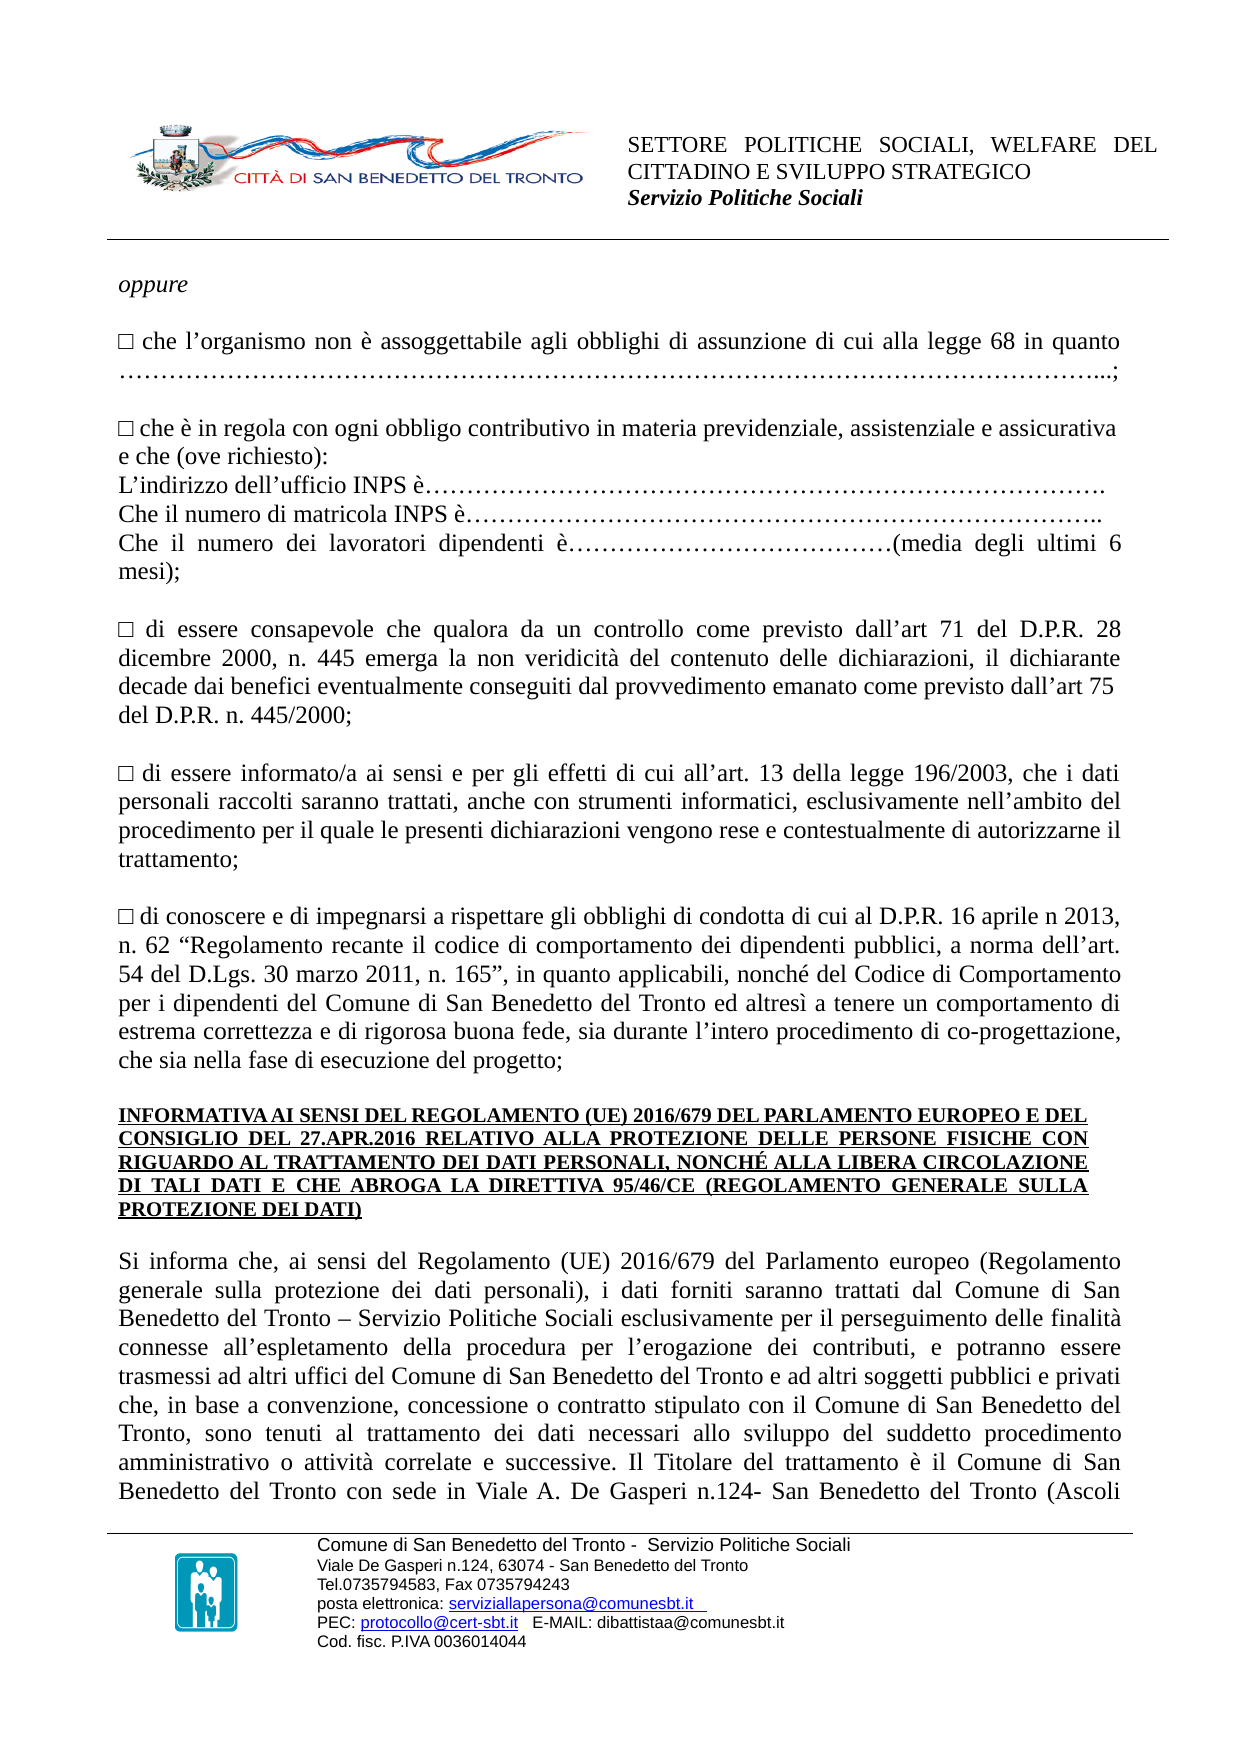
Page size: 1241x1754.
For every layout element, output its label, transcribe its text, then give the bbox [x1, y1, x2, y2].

text e che (ove richiesto): [118, 441, 1122, 470]
text INFORMATIVA AI SENSI DEL REGOLAMENTO (UE) 2016/679 DEL PARLAMENTO EUROPEO E DEL CONSIGLIO DEL 27.APR.2016 RELATIVO ALLA PROTEZIONE DELLE PERSONE FISICHE CON [118, 1103, 1089, 1147]
text Che il numero dei lavoratori dipendenti è…………………………………(media degli ultimi 6 mesi); [118, 528, 1122, 585]
text □ di conoscere e di impegnarsi a rispettare gli obblighi di condotta di cui al D.P.R. 16 aprile n 2013, n. 62 “Regolamento recante il codice di comportamento dei dipendenti pubblici, a norma dell’art. 54 del D.Lgs. 30 marzo 2011, n. 165”, in quanto applicabili, nonché del Codice di Comportamento per i dipendenti del Comune di San Benedetto del Tronto ed altresì a tenere un comportamento di estrema correttezza e di rigorosa buona fede, sia durante l’intero procedimento di co-progettazione, che sia nella fase di esecuzione del progetto; [118, 901, 1122, 1074]
picture [123, 117, 596, 197]
text Che il numero di matricola INPS è………………………………………………………………….. [118, 499, 1122, 528]
text RIGUARDO AL TRATTAMENTO DEI DATI PERSONALI, NONCHÉ ALLA LIBERA CIRCOLAZIONE [118, 1148, 1089, 1170]
text L’indirizzo dell’ufficio INPS è………………………………………………………………………. [118, 470, 1122, 499]
text trattamento; [118, 844, 1122, 873]
text □ di essere consapevole che qualora da un controllo come previsto dall’art 71 del D.P.R. 28 dicembre 2000, n. 445 emerga la non veridicità del contenuto delle dichiarazioni, il dichiarante decade dai benefici eventualmente conseguiti dal provvedimento emanato come previsto dall’art 75 [118, 614, 1122, 700]
text □ di essere informato/a ai sensi e per gli effetti di cui all’art. 13 della legge 196/2003, che i dati personali raccolti saranno trattati, anche con strumenti informatici, esclusivamente nell’ambito del procedimento per il quale le presenti dichiarazioni vengono rese e contestualmente di autorizzarne il [118, 758, 1122, 844]
text DI TALI DATI E CHE ABROGA LA DIRETTIVA 95/46/CE (REGOLAMENTO GENERALE SULLA [118, 1172, 1089, 1194]
text □ che è in regola con ogni obbligo contributivo in materia previdenziale, assistenziale e assicurativa [118, 413, 1122, 441]
text PROTEZIONE DEI DATI) [118, 1195, 1089, 1221]
text Si informa che, ai sensi del Regolamento (UE) 2016/679 del Parlamento europeo (Regolamento generale sulla protezione dei dati personali), i dati forniti saranno trattati dal Comune di San Benedetto del Tronto – Servizio Politiche Sociali esclusivamente per il perseguimento delle finalità connesse all’espletamento della procedura per l’erogazione dei contributi, e potranno essere trasmessi ad altri uffici del Comune di San Benedetto del Tronto e ad altri soggetti pubblici e privati che, in base a convenzione, concessione o contratto stipulato con il Comune di San Benedetto del Tronto, sono tenuti al trattamento dei dati necessari allo sviluppo del suddetto procedimento amministrativo o attività correlate e successive. Il Titolare del trattamento è il Comune di San Benedetto del Tronto con sede in Viale A. De Gasperi n.124- San Benedetto del Tronto (Ascoli [118, 1246, 1122, 1505]
text del D.P.R. n. 445/2000; [118, 700, 1122, 729]
text □ che l’organismo non è assoggettabile agli obblighi di assunzione di cui alla legge 68 in quanto ………………………………………………………………………………………………………...; [118, 326, 1122, 384]
picture [175, 1553, 238, 1632]
text oppure [118, 269, 1122, 298]
